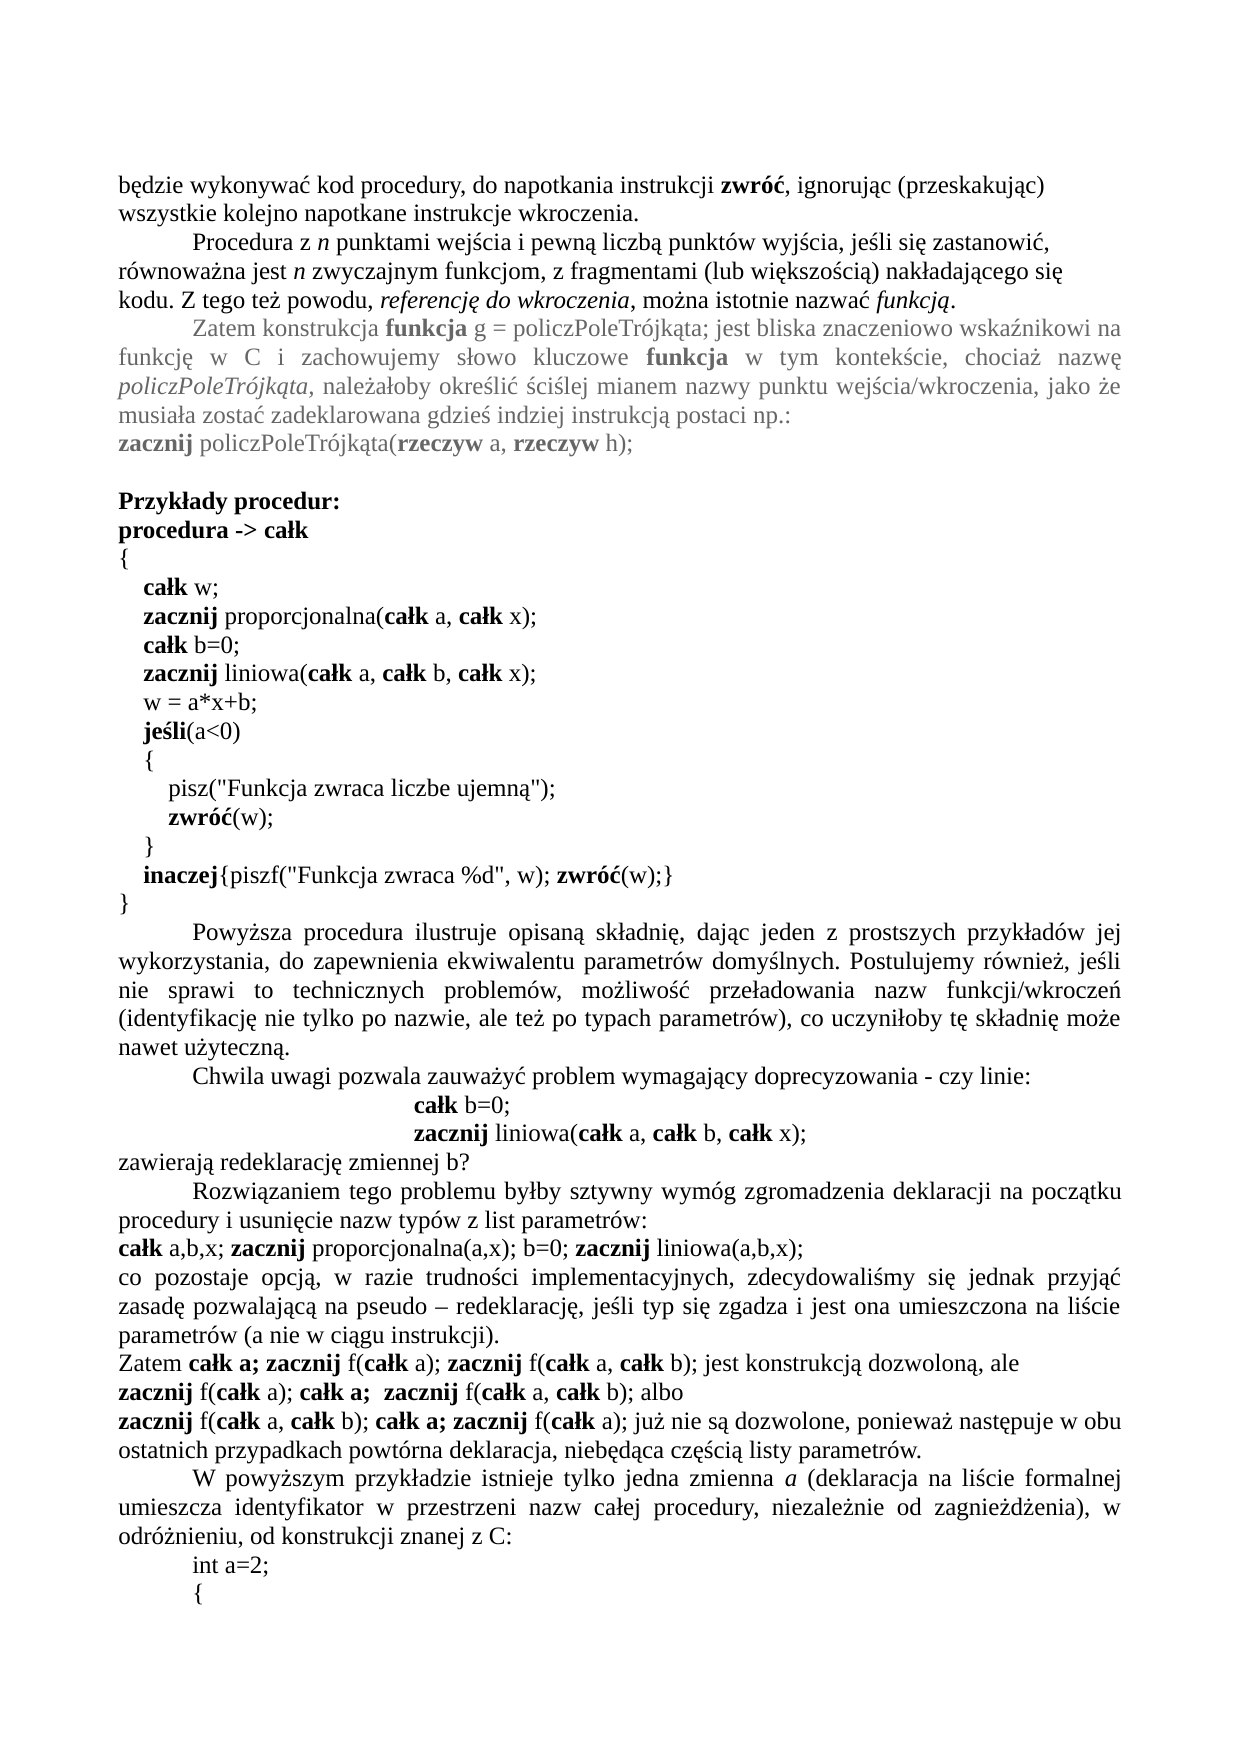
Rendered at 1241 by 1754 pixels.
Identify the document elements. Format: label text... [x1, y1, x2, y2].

text { [118, 745, 1122, 773]
text zacznij policzPoleTrójkąta(rzeczyw a, rzeczyw h); [118, 428, 1122, 457]
text { [118, 1578, 1122, 1607]
text Przykłady procedur: [118, 486, 1122, 515]
text w = a*x+b; [118, 687, 1122, 716]
text będzie wykonywać kod procedury, do napotkania instrukcji zwróć, ignorując (przeskakując) wszystkie kolejno napotkane instrukcje wkroczenia. [118, 170, 1122, 227]
text jeśli(a<0) [118, 716, 1122, 745]
text Powyższa procedura ilustruje opisaną składnię, dając jeden z prostszych przykładów jej wykorzystania, do zapewnienia ekwiwalentu parametrów domyślnych. Postulujemy również, jeśli nie sprawi to technicznych problemów, możliwość przeładowania nazw funkcji/wkroczeń (identyfikację nie tylko po nazwie, ale też po typach parametrów), co uczyniłoby tę składnię może nawet użyteczną. [118, 917, 1122, 1061]
text całk b=0; [118, 630, 1122, 658]
text całk a,b,x; zacznij proporcjonalna(a,x); b=0; zacznij liniowa(a,b,x); [118, 1233, 1122, 1262]
text Zatem konstrukcja funkcja g = policzPoleTrójkąta; jest bliska znaczeniowo wskaźnikowi na funkcję w C i zachowujemy słowo kluczowe funkcja w tym kontekście, chociaż nazwę policzPoleTrójkąta, należałoby określić ściślej mianem nazwy punktu wejścia/wkroczenia, jako że musiała zostać zadeklarowana gdzieś indziej instrukcją postaci np.: [118, 313, 1122, 428]
text zacznij proporcjonalna(całk a, całk x); [118, 601, 1122, 630]
text Rozwiązaniem tego problemu byłby sztywny wymóg zgromadzenia deklaracji na początku procedury i usunięcie nazw typów z list parametrów: [118, 1176, 1122, 1233]
text zacznij liniowa(całk a, całk b, całk x); [118, 1118, 1122, 1147]
text } [118, 888, 1122, 917]
text procedura -> całk [118, 515, 1122, 543]
text } [118, 831, 1122, 860]
text int a=2; [118, 1550, 1122, 1578]
text całk w; [118, 572, 1122, 601]
text pisz("Funkcja zwraca liczbe ujemną"); [118, 773, 1122, 802]
text zacznij liniowa(całk a, całk b, całk x); [118, 658, 1122, 687]
text inaczej{piszf("Funkcja zwraca %d", w); zwróć(w);} [118, 860, 1122, 888]
text Procedura z n punktami wejścia i pewną liczbą punktów wyjścia, jeśli się zastanowić, równoważna jest n zwyczajnym funkcjom, z fragmentami (lub większością) nakładającego się kodu. Z tego też powodu, referencję do wkroczenia, można istotnie nazwać funkcją. [118, 227, 1122, 313]
text zawierają redeklarację zmiennej b? [118, 1147, 1122, 1176]
text zacznij f(całk a, całk b); całk a; zacznij f(całk a); już nie są dozwolone, ponieważ następuje w obu ostatnich przypadkach powtórna deklaracja, niebędąca częścią listy parametrów. [118, 1406, 1122, 1463]
text całk b=0; [118, 1090, 1122, 1118]
text { [118, 543, 1122, 572]
text zacznij f(całk a); całk a; zacznij f(całk a, całk b); albo [118, 1377, 1122, 1406]
text Chwila uwagi pozwala zauważyć problem wymagający doprecyzowania - czy linie: [118, 1061, 1122, 1090]
text zwróć(w); [118, 802, 1122, 831]
text Zatem całk a; zacznij f(całk a); zacznij f(całk a, całk b); jest konstrukcją dozwoloną, ale [118, 1348, 1122, 1377]
text W powyższym przykładzie istnieje tylko jedna zmienna a (deklaracja na liście formalnej umieszcza identyfikator w przestrzeni nazw całej procedury, niezależnie od zagnieżdżenia), w odróżnieniu, od konstrukcji znanej z C: [118, 1463, 1122, 1550]
text co pozostaje opcją, w razie trudności implementacyjnych, zdecydowaliśmy się jednak przyjąć zasadę pozwalającą na pseudo – redeklarację, jeśli typ się zgadza i jest ona umieszczona na liście parametrów (a nie w ciągu instrukcji). [118, 1262, 1122, 1348]
